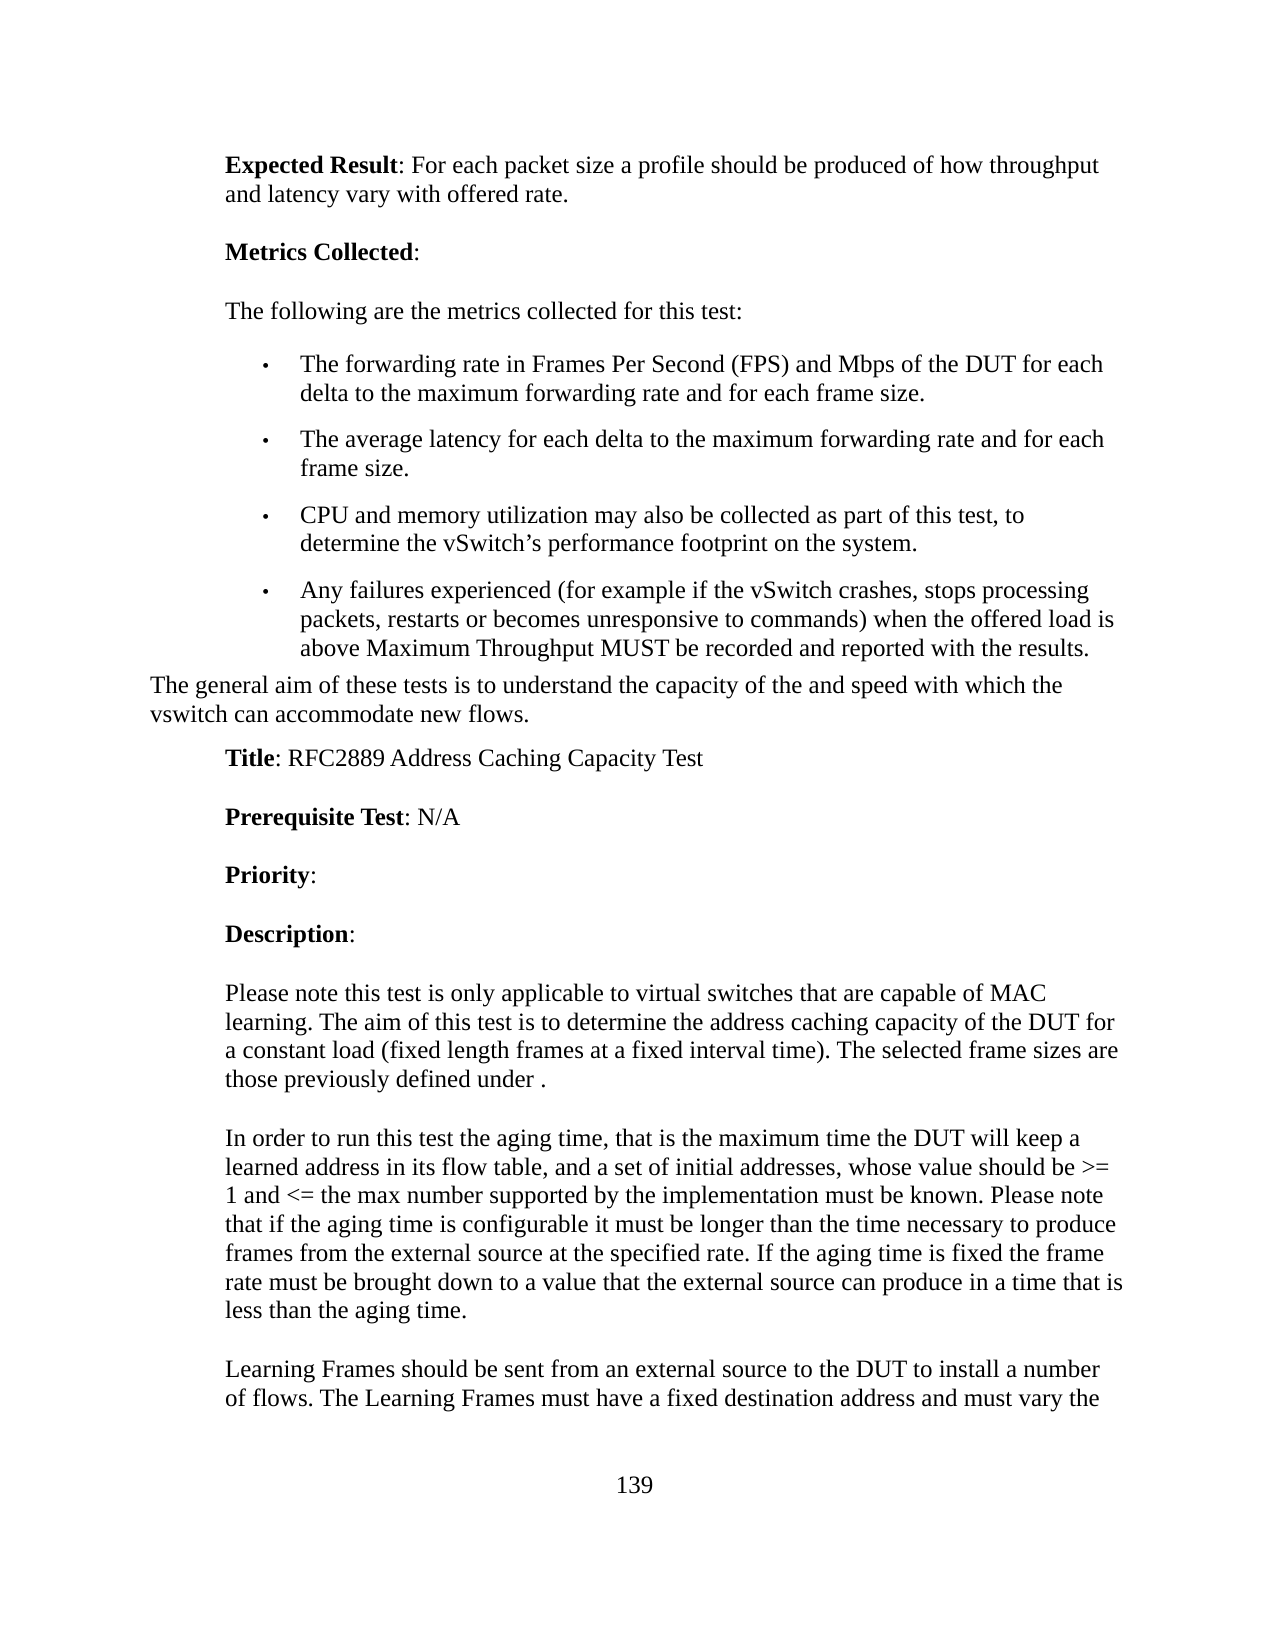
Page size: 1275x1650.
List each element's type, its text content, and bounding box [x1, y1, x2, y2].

text Title: RFC2889 Address Caching Capacity Test [225, 743, 1125, 772]
text The following are the metrics collected for this test: [225, 296, 1125, 325]
list Any failures experienced (for example if the vSwitch crashes, stops processing packets, restarts or becomes unresponsive to commands) when the offered load is above Maximum Throughput MUST be recorded and reported with the results. [262, 575, 1125, 661]
text Please note this test is only applicable to virtual switches that are capable of MAC learning. The aim of this test is to determine the address caching capacity of the DUT for a constant load (fixed length frames at a fixed interval time). The selected frame sizes are those previously defined under . [225, 978, 1125, 1093]
text The general aim of these tests is to understand the capacity of the and speed with which the vswitch can accommodate new flows. [150, 670, 1125, 728]
text Learning Frames should be sent from an external source to the DUT to install a number of flows. The Learning Frames must have a fixed destination address and must vary the [225, 1354, 1125, 1412]
text Expected Result: For each packet size a profile should be produced of how throughput and latency vary with offered rate. [225, 150, 1125, 207]
text Priority: [225, 860, 1125, 889]
list The forwarding rate in Frames Per Second (FPS) and Mbps of the DUT for each delta to the maximum forwarding rate and for each frame size. [262, 349, 1125, 406]
text Prerequisite Test: N/A [225, 802, 1125, 830]
text Metrics Collected: [225, 237, 1125, 266]
list The average latency for each delta to the maximum forwarding rate and for each frame size. [262, 424, 1125, 482]
text Description: [225, 919, 1125, 948]
list CPU and memory utilization may also be collected as part of this test, to determine the vSwitch’s performance footprint on the system. [262, 500, 1125, 557]
text In order to run this test the aging time, that is the maximum time the DUT will keep a learned address in its flow table, and a set of initial addresses, whose value should be >= 1 and <= the max number supported by the implementation must be known. Please note that if the aging time is configurable it must be longer than the time necessary to produce frames from the external source at the specified rate. If the aging time is fixed the frame rate must be brought down to a value that the external source can produce in a time that is less than the aging time. [225, 1123, 1125, 1324]
